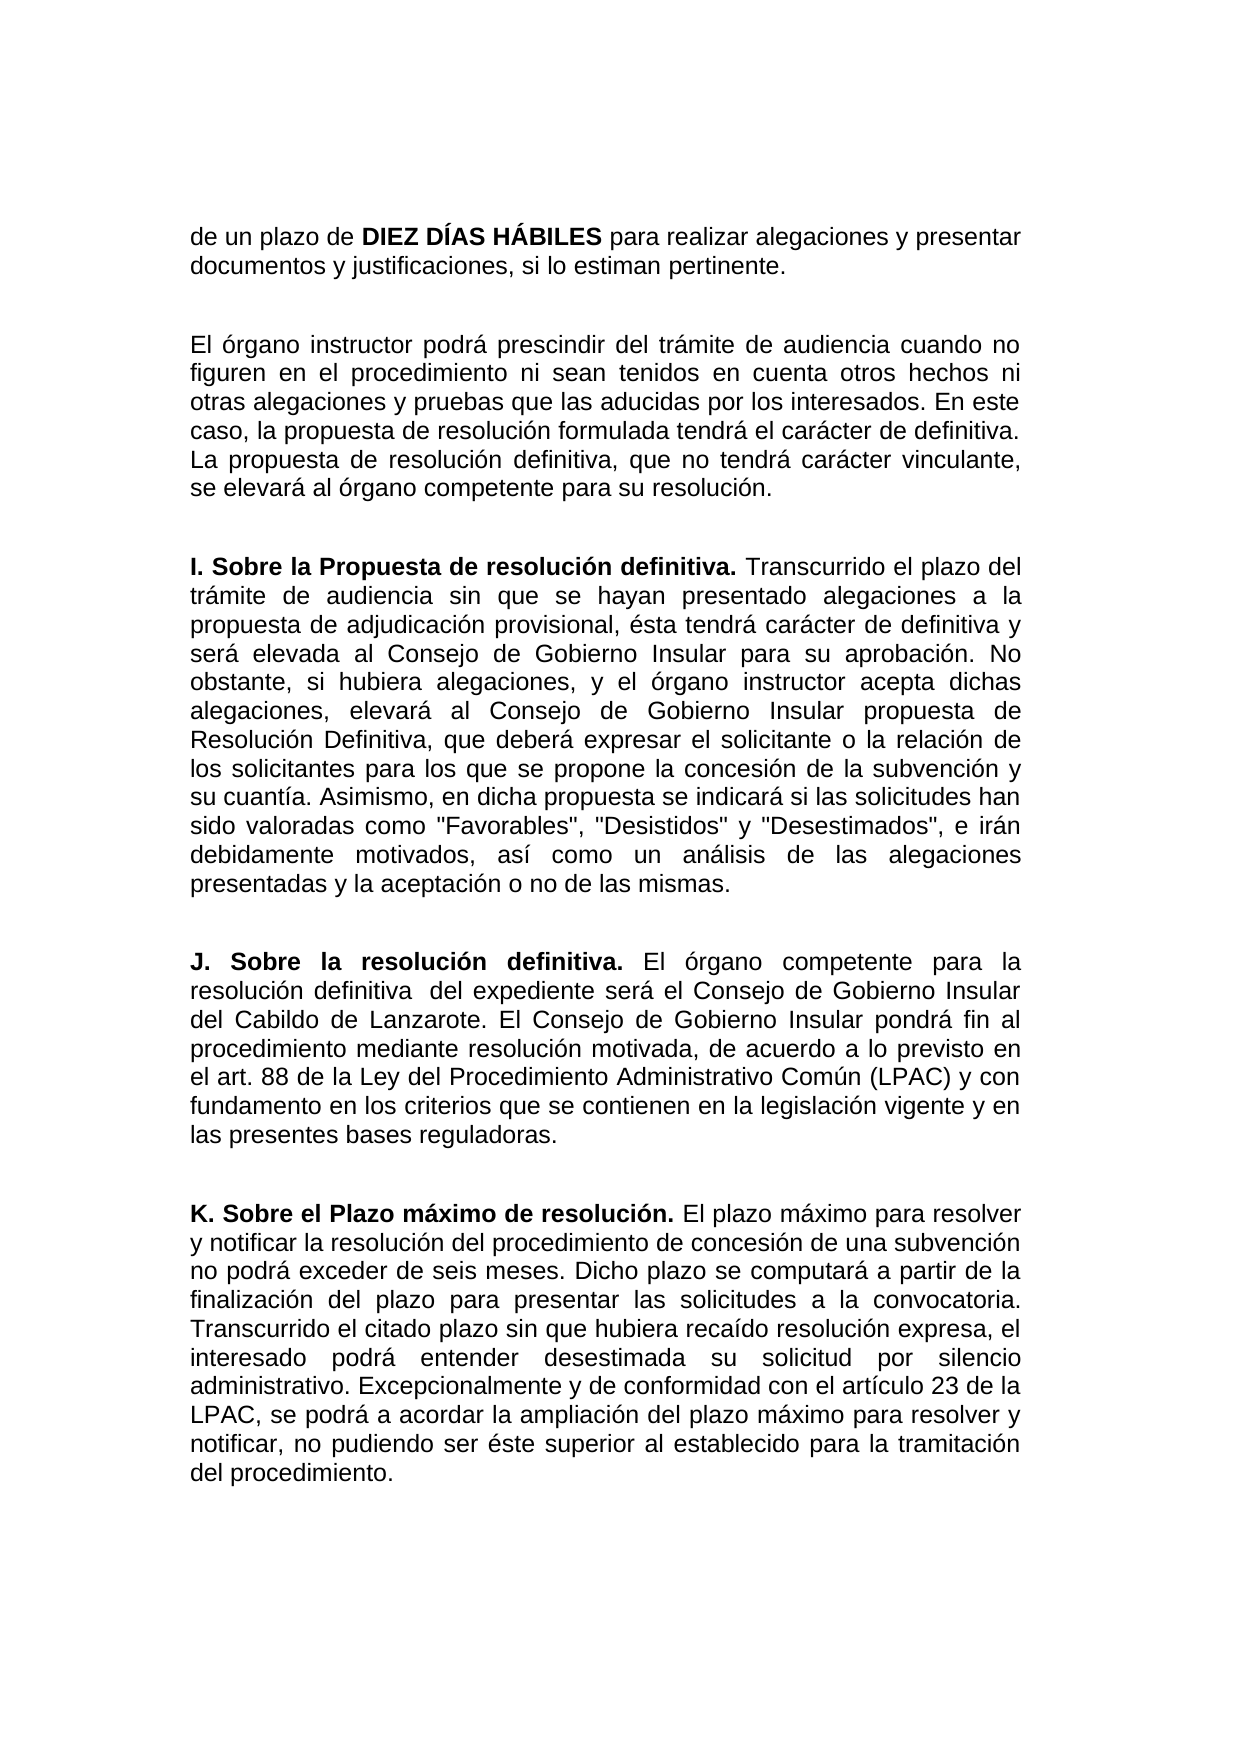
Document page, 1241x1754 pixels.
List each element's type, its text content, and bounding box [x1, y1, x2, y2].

list Sobre la resolución definitiva. El órgano competente para la resolución definitiva del expediente será el Consejo de Gobierno Insular del Cabildo de Lanzarote. El Consejo de Gobierno Insular pondrá fin al procedimiento mediante resolución motivada, de acuerdo a lo previsto en el art. 88 de la Ley del Procedimiento Administrativo Común (LPAC) y con fundamento en los criterios que se contienen en la legislación vigente y en las presentes bases reguladoras. [190, 947, 1022, 1149]
text de un plazo de DIEZ DÍAS HÁBILES para realizar alegaciones y presentar documentos y justificaciones, si lo estiman pertinente. [190, 222, 1022, 279]
list Sobre el Plazo máximo de resolución. El plazo máximo para resolver y notificar la resolución del procedimiento de concesión de una subvención no podrá exceder de seis meses. Dicho plazo se computará a partir de la finalización del plazo para presentar las solicitudes a la convocatoria. Transcurrido el citado plazo sin que hubiera recaído resolución expresa, el interesado podrá entender desestimada su solicitud por silencio administrativo. Excepcionalmente y de conformidad con el artículo 23 de la LPAC, se podrá a acordar la ampliación del plazo máximo para resolver y notificar, no pudiendo ser éste superior al establecido para la tramitación del procedimiento. [190, 1199, 1022, 1486]
text El órgano instructor podrá prescindir del trámite de audiencia cuando no figuren en el procedimiento ni sean tenidos en cuenta otros hechos ni otras alegaciones y pruebas que las aducidas por los interesados. En este caso, la propuesta de resolución formulada tendrá el carácter de definitiva. La propuesta de resolución definitiva, que no tendrá carácter vinculante, se elevará al órgano competente para su resolución. [190, 329, 1022, 502]
list Sobre la Propuesta de resolución definitiva. Transcurrido el plazo del trámite de audiencia sin que se hayan presentado alegaciones a la propuesta de adjudicación provisional, ésta tendrá carácter de definitiva y será elevada al Consejo de Gobierno Insular para su aprobación. No obstante, si hubiera alegaciones, y el órgano instructor acepta dichas alegaciones, elevará al Consejo de Gobierno Insular propuesta de Resolución Definitiva, que deberá expresar el solicitante o la relación de los solicitantes para los que se propone la concesión de la subvención y su cuantía. Asimismo, en dicha propuesta se indicará si las solicitudes han sido valoradas como "Favorables", "Desistidos" y "Desestimados", e irán debidamente motivados, así como un análisis de las alegaciones presentadas y la aceptación o no de las mismas. [190, 552, 1022, 897]
